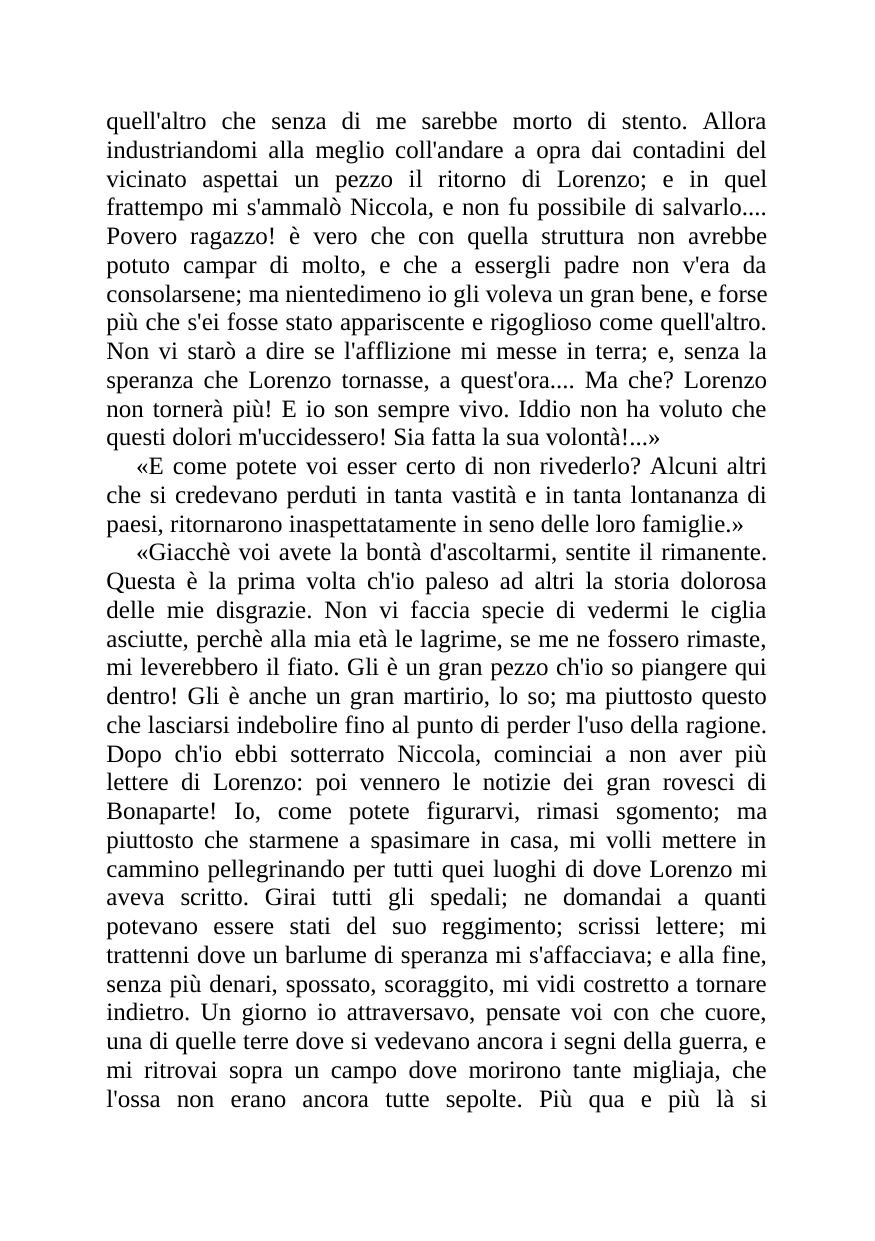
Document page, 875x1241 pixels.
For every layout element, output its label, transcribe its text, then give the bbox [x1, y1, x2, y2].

text quell'altro che senza di me sarebbe morto di stento. Allora industriandomi alla meglio coll'andare a opra dai contadini del vicinato aspettai un pezzo il ritorno di Lorenzo; e in quel frattempo mi s'ammalò Niccola, e non fu possibile di salvarlo.... Povero ragazzo! è vero che con quella struttura non avrebbe potuto campar di molto, e che a essergli padre non v'era da consolarsene; ma nientedimeno io gli voleva un gran bene, e forse più che s'ei fosse stato appariscente e rigoglioso come quell'altro. Non vi starò a dire se l'afflizione mi messe in terra; e, senza la speranza che Lorenzo tornasse, a quest'ora.... Ma che? Lorenzo non tornerà più! E io son sempre vivo. Iddio non ha voluto che questi dolori m'uccidessero! Sia fatta la sua volontà!...» [106, 106, 768, 451]
text «Giacchè voi avete la bontà d'ascoltarmi, sentite il rimanente. Questa è la prima volta ch'io paleso ad altri la storia dolorosa delle mie disgrazie. Non vi faccia specie di vedermi le ciglia asciutte, perchè alla mia età le lagrime, se me ne fossero rimaste, mi leverebbero il fiato. Gli è un gran pezzo ch'io so piangere qui dentro! Gli è anche un gran martirio, lo so; ma piuttosto questo che lasciarsi indebolire fino al punto di perder l'uso della ragione. Dopo ch'io ebbi sotterrato Niccola, cominciai a non aver più lettere di Lorenzo: poi vennero le notizie dei gran rovesci di Bonaparte! Io, come potete figurarvi, rimasi sgomento; ma piuttosto che starmene a spasimare in casa, mi volli mettere in cammino pellegrinando per tutti quei luoghi di dove Lorenzo mi aveva scritto. Girai tutti gli spedali; ne domandai a quanti potevano essere stati del suo reggimento; scrissi lettere; mi trattenni dove un barlume di speranza mi s'affacciava; e alla fine, senza più denari, spossato, scoraggito, mi vidi costretto a tornare indietro. Un giorno io attraversavo, pensate voi con che cuore, una di quelle terre dove si vedevano ancora i segni della guerra, e mi ritrovai sopra un campo dove morirono tante migliaja, che l'ossa non erano ancora tutte sepolte. Più qua e più là si [106, 537, 768, 1112]
text «E come potete voi esser certo di non rivederlo? Alcuni altri che si credevano perduti in tanta vastità e in tanta lontananza di paesi, ritornarono inaspettatamente in seno delle loro famiglie.» [106, 451, 768, 537]
